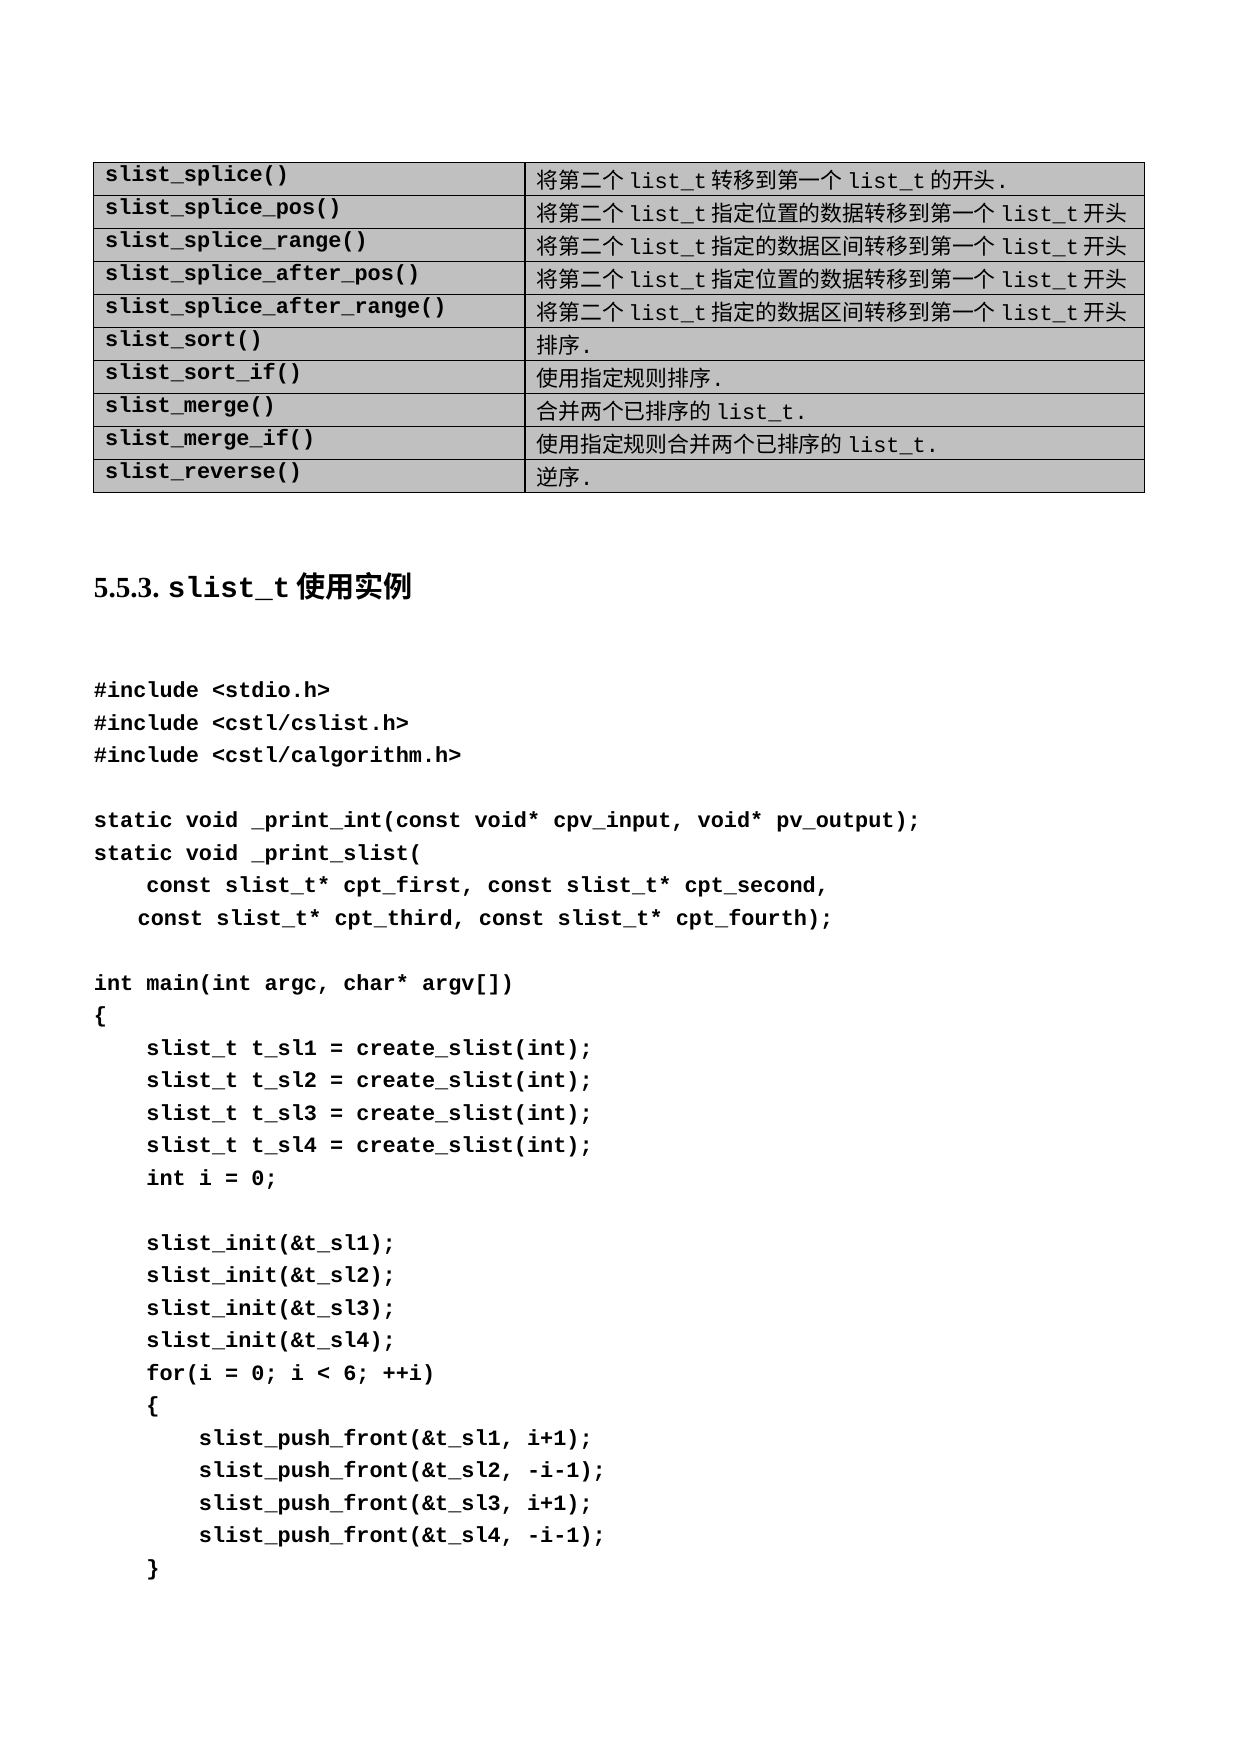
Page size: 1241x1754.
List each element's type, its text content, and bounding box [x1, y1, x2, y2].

text const slist_t* cpt_third, const slist_t* cpt_fourth); [94, 903, 1144, 936]
table_cell 将第二个list_t指定的数据区间转移到第一个list_t开头 [526, 295, 1144, 327]
table_cell slist_merge_if() [94, 427, 524, 459]
table_cell 排序. [526, 328, 1144, 360]
text slist_push_front(&t_sl2, -i-1); [94, 1456, 1144, 1488]
text const slist_t* cpt_first, const slist_t* cpt_second, [94, 871, 1144, 903]
text slist_init(&t_sl4); [94, 1326, 1144, 1358]
table_cell 将第二个list_t指定的数据区间转移到第一个list_t开头 [526, 229, 1144, 261]
text slist_init(&t_sl1); [94, 1228, 1144, 1261]
text slist_t t_sl1 = create_slist(int); [94, 1033, 1144, 1066]
subtitle slist_t使用实例 [94, 553, 1144, 618]
text #include <cstl/calgorithm.h> [94, 741, 1144, 773]
table_cell 使用指定规则合并两个已排序的list_t. [526, 427, 1144, 459]
text int main(int argc, char* argv[]) [94, 968, 1144, 1001]
text static void _print_slist( [94, 838, 1144, 871]
text slist_push_front(&t_sl1, i+1); [94, 1423, 1144, 1456]
table_cell slist_sort_if() [94, 361, 524, 393]
text static void _print_int(const void* cpv_input, void* pv_output); [94, 806, 1144, 838]
text { [94, 1391, 1144, 1423]
text } [94, 1553, 1144, 1586]
table_cell 将第二个list_t转移到第一个list_t的开头. [526, 163, 1144, 195]
table_cell 将第二个list_t指定位置的数据转移到第一个list_t开头 [526, 262, 1144, 294]
table_cell slist_splice_after_pos() [94, 262, 524, 294]
text slist_push_front(&t_sl4, -i-1); [94, 1521, 1144, 1553]
table_cell slist_splice() [94, 163, 524, 195]
text for(i = 0; i < 6; ++i) [94, 1358, 1144, 1391]
table_cell 将第二个list_t指定位置的数据转移到第一个list_t开头 [526, 196, 1144, 228]
text slist_t t_sl2 = create_slist(int); [94, 1066, 1144, 1098]
text int i = 0; [94, 1163, 1144, 1196]
table_cell slist_splice_after_range() [94, 295, 524, 327]
table_cell 合并两个已排序的list_t. [526, 394, 1144, 426]
text slist_push_front(&t_sl3, i+1); [94, 1488, 1144, 1521]
text slist_init(&t_sl3); [94, 1293, 1144, 1326]
text #include <stdio.h> [94, 676, 1144, 708]
table_cell 使用指定规则排序. [526, 361, 1144, 393]
text #include <cstl/cslist.h> [94, 708, 1144, 741]
table_cell slist_sort() [94, 328, 524, 360]
text slist_t t_sl3 = create_slist(int); [94, 1098, 1144, 1131]
text { [94, 1001, 1144, 1033]
table_cell slist_reverse() [94, 460, 524, 492]
table_cell slist_merge() [94, 394, 524, 426]
text slist_init(&t_sl2); [94, 1261, 1144, 1293]
table_cell slist_splice_pos() [94, 196, 524, 228]
table_cell 逆序. [526, 460, 1144, 492]
table_cell slist_splice_range() [94, 229, 524, 261]
text slist_t t_sl4 = create_slist(int); [94, 1131, 1144, 1163]
